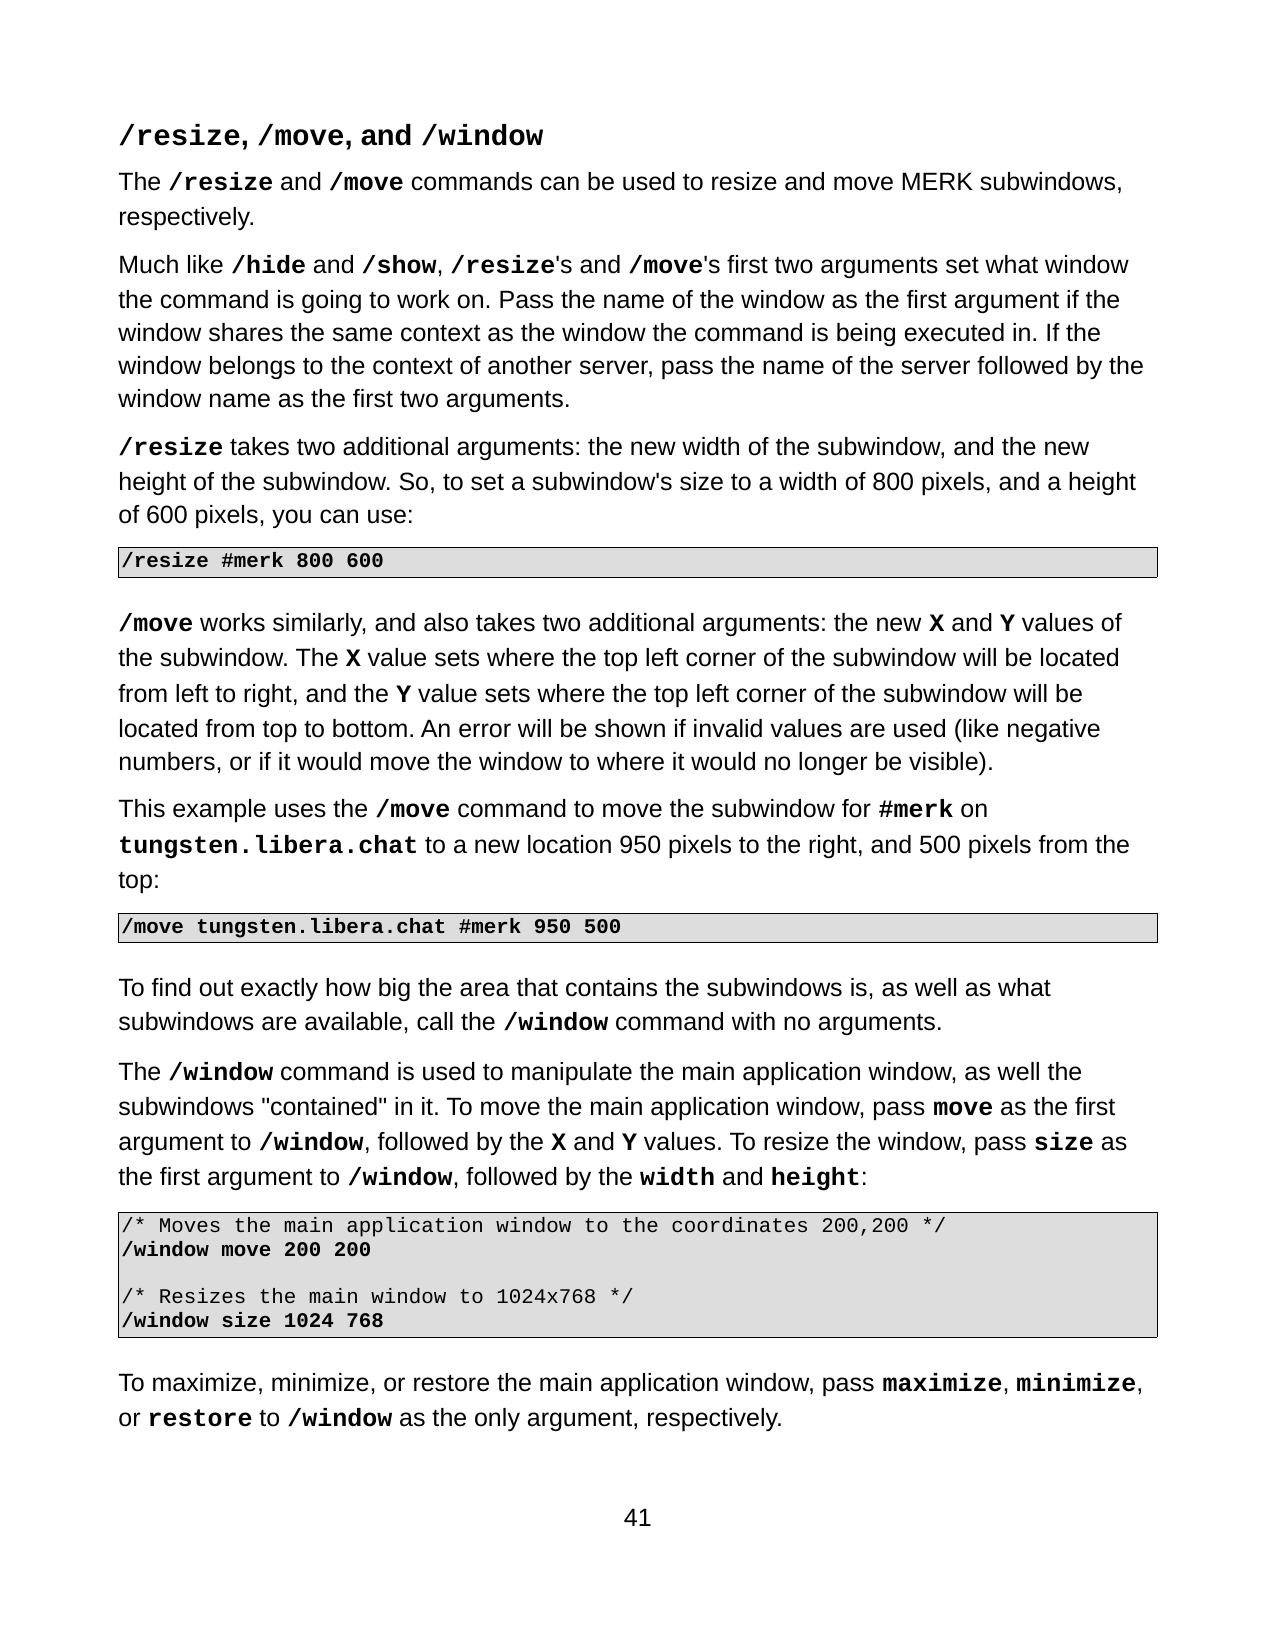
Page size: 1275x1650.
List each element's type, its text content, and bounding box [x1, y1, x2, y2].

table_header /resize #merk 800 600 [119, 548, 1157, 577]
text The /resize and /move commands can be used to resize and move MERK subwindows, respectively. [118, 167, 1157, 231]
table_header /move tungsten.libera.chat #merk 950 500 [119, 914, 1157, 942]
subtitle /resize, /move, and /window [118, 118, 1157, 154]
text This example uses the /move command to move the subwindow for #merk on tungsten.libera.chat to a new location 950 pixels to the right, and 500 pixels from the top: [118, 794, 1157, 894]
text To find out exactly how big the area that contains the subwindows is, as well as what subwindows are available, call the /window command with no arguments. [118, 973, 1157, 1037]
text /resize takes two additional arguments: the new width of the subwindow, and the new height of the subwindow. So, to set a subwindow's size to a width of 800 pixels, and a height of 600 pixels, you can use: [118, 431, 1157, 528]
text The /window command is used to manipulate the main application window, as well the subwindows "contained" in it. To move the main application window, pass move as the first argument to /window, followed by the X and Y values. To resize the window, pass size as the first argument to /window, followed by the width and height: [118, 1057, 1157, 1193]
text /move works similarly, and also takes two additional arguments: the new X and Y values of the subwindow. The X value sets where the top left corner of the subwindow will be located from left to right, and the Y value sets where the top left corner of the subwindow will be located from top to bottom. An error will be shown if invalid values are used (like negative numbers, or if it would move the window to where it would no longer be visible). [118, 608, 1157, 776]
text Much like /hide and /show, /resize's and /move's first two arguments set what window the command is going to work on. Pass the name of the window as the first argument if the window shares the same context as the window the command is being executed in. If the window belongs to the context of another server, pass the name of the server followed by the window name as the first two arguments. [118, 249, 1157, 413]
text To maximize, minimize, or restore the main application window, pass maximize, minimize, or restore to /window as the only argument, respectively. [118, 1368, 1157, 1434]
table_header /* Moves the main application window to the coordinates 200,200 */ /window move 200 200 /* Resizes the main window to 1024x768 */ /window size 1024 768 [119, 1213, 1157, 1337]
